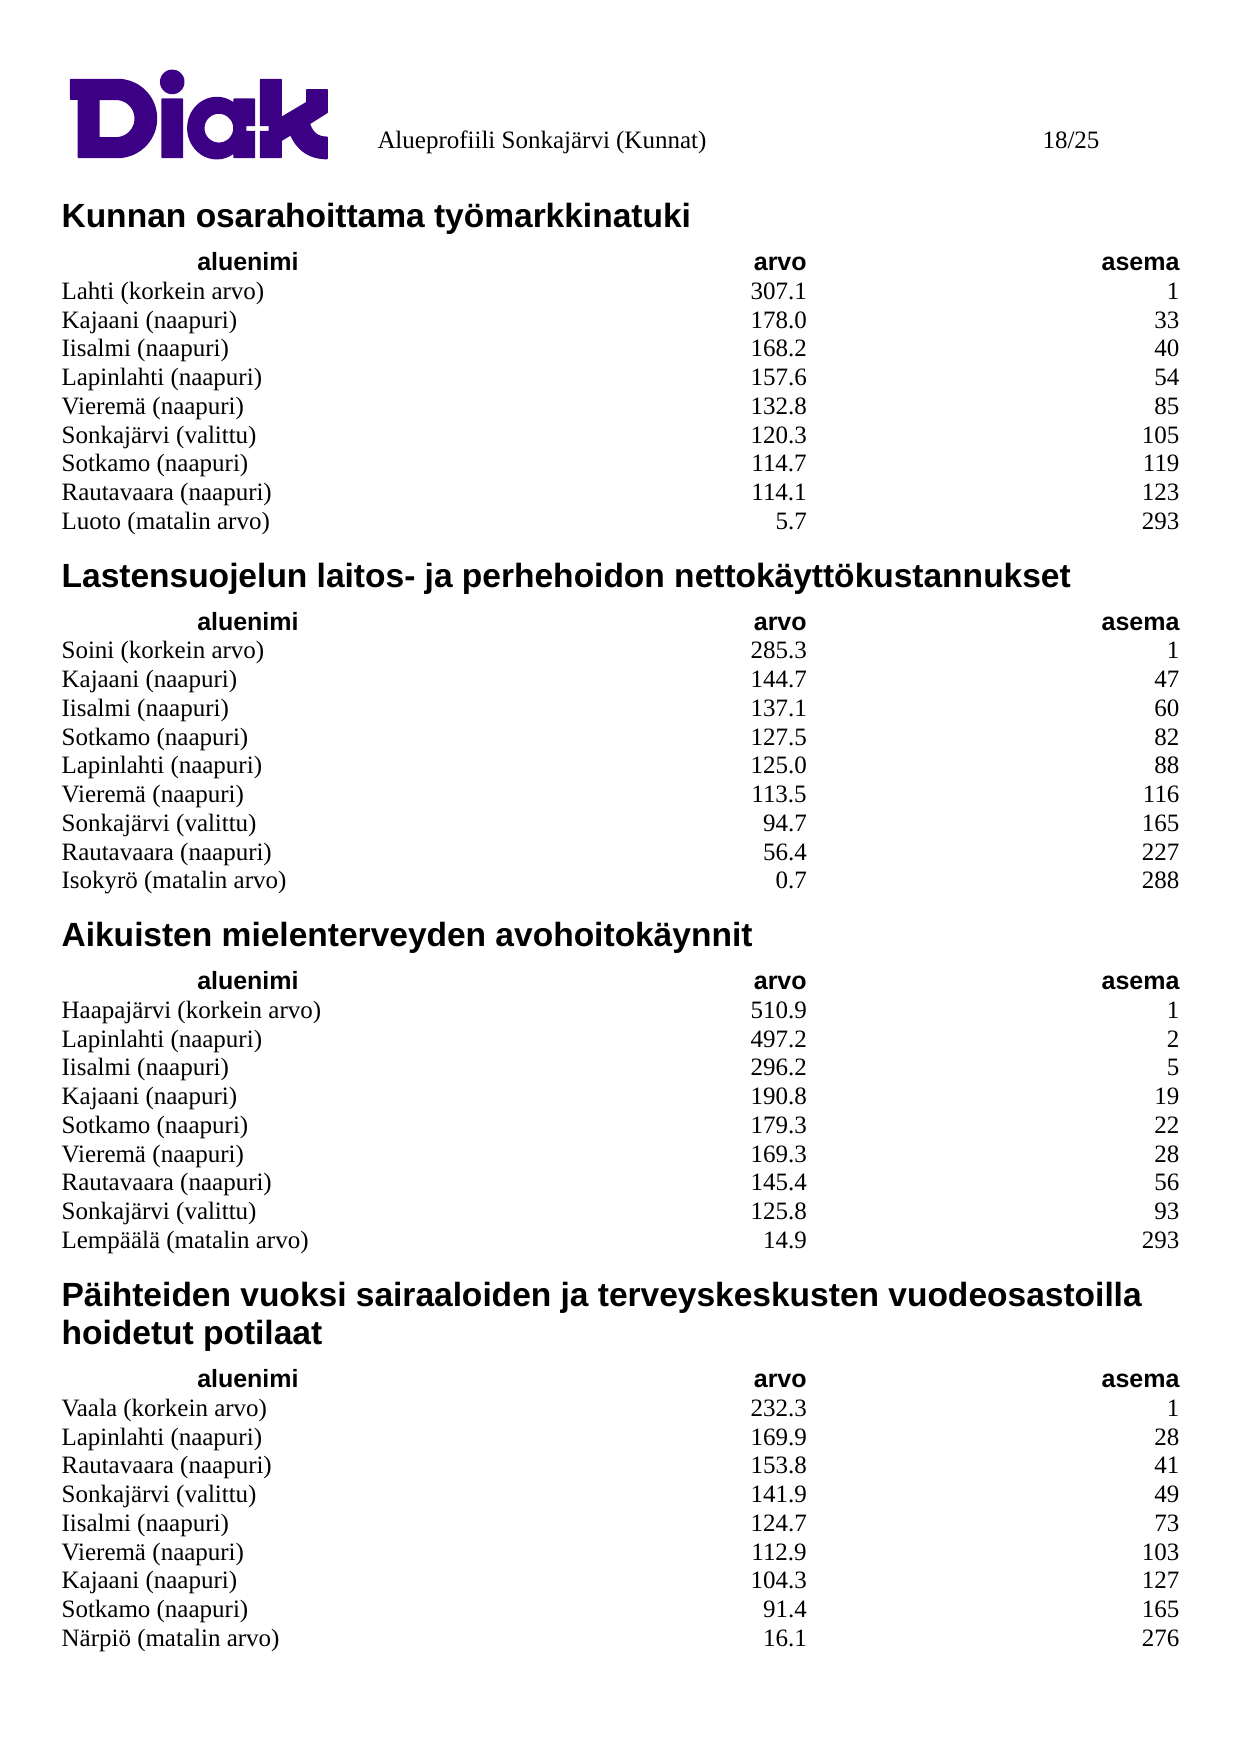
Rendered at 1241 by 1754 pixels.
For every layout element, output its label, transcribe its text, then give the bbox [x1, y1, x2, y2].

table_cell 169.3 [434, 1139, 806, 1167]
table_cell 157.6 [434, 362, 806, 391]
subtitle Aikuisten mielenterveyden avohoitokäynnit [61, 915, 1179, 954]
table_cell Sotkamo (naapuri) [61, 1594, 434, 1623]
table_cell 56.4 [434, 837, 806, 866]
table_cell Rautavaara (naapuri) [61, 1168, 434, 1196]
table_header arvo [434, 1364, 806, 1393]
table_cell 112.9 [434, 1537, 806, 1566]
table_cell 127.5 [434, 722, 806, 751]
table_header arvo [434, 966, 806, 995]
table_cell 510.9 [434, 995, 806, 1024]
table_cell 119 [806, 449, 1179, 477]
table_cell 5 [806, 1053, 1179, 1081]
table_cell 105 [806, 420, 1179, 448]
table_cell Vieremä (naapuri) [61, 1139, 434, 1167]
table_cell 73 [806, 1508, 1179, 1537]
table_cell 165 [806, 1594, 1179, 1623]
subtitle Lastensuojelun laitos- ja perhehoidon nettokäyttökustannukset [61, 556, 1179, 594]
table_cell Vieremä (naapuri) [61, 391, 434, 420]
table_cell 47 [806, 664, 1179, 693]
table_cell Sotkamo (naapuri) [61, 722, 434, 751]
table_cell 293 [806, 506, 1179, 535]
table_cell 33 [806, 305, 1179, 333]
table_cell 120.3 [434, 420, 806, 448]
table_header asema [806, 966, 1179, 995]
table_cell Kajaani (naapuri) [61, 305, 434, 333]
subtitle Päihteiden vuoksi sairaaloiden ja terveyskeskusten vuodeosastoilla hoidetut potilaat [61, 1274, 1179, 1352]
table_cell Lahti (korkein arvo) [61, 276, 434, 305]
table_cell 22 [806, 1110, 1179, 1139]
table_cell 14.9 [434, 1225, 806, 1254]
table_cell 28 [806, 1422, 1179, 1451]
table_cell 114.7 [434, 449, 806, 477]
table_cell 123 [806, 477, 1179, 506]
table_cell 5.7 [434, 506, 806, 535]
table_cell Haapajärvi (korkein arvo) [61, 995, 434, 1024]
table_cell Iisalmi (naapuri) [61, 334, 434, 362]
table_cell 103 [806, 1537, 1179, 1566]
table_cell 307.1 [434, 276, 806, 305]
table_cell 132.8 [434, 391, 806, 420]
table_cell Isokyrö (matalin arvo) [61, 866, 434, 894]
table_cell 125.8 [434, 1196, 806, 1225]
table_cell Sonkajärvi (valittu) [61, 1479, 434, 1508]
table_cell 179.3 [434, 1110, 806, 1139]
table_cell 1 [806, 636, 1179, 664]
table_cell 116 [806, 779, 1179, 808]
table_cell 296.2 [434, 1053, 806, 1081]
table_cell 168.2 [434, 334, 806, 362]
table_cell Lapinlahti (naapuri) [61, 362, 434, 391]
subtitle Kunnan osarahoittama työmarkkinatuki [61, 196, 1179, 235]
table_cell 285.3 [434, 636, 806, 664]
table_cell 227 [806, 837, 1179, 866]
table_cell Iisalmi (naapuri) [61, 1053, 434, 1081]
table_cell 178.0 [434, 305, 806, 333]
table_cell 232.3 [434, 1393, 806, 1422]
table_cell 88 [806, 751, 1179, 779]
table_cell 82 [806, 722, 1179, 751]
table_header aluenimi [61, 1364, 434, 1393]
table_cell Kajaani (naapuri) [61, 1081, 434, 1110]
table_cell 145.4 [434, 1168, 806, 1196]
table_cell Lapinlahti (naapuri) [61, 751, 434, 779]
table_cell Lapinlahti (naapuri) [61, 1422, 434, 1451]
table_cell 91.4 [434, 1594, 806, 1623]
table_cell 16.1 [434, 1623, 806, 1652]
table_header asema [806, 247, 1179, 276]
table_cell Iisalmi (naapuri) [61, 1508, 434, 1537]
table_header aluenimi [61, 607, 434, 636]
table_cell 169.9 [434, 1422, 806, 1451]
table_cell 104.3 [434, 1566, 806, 1594]
table_cell Iisalmi (naapuri) [61, 693, 434, 722]
table_cell Närpiö (matalin arvo) [61, 1623, 434, 1652]
table_cell 113.5 [434, 779, 806, 808]
table_cell 40 [806, 334, 1179, 362]
table_cell 85 [806, 391, 1179, 420]
table_cell 19 [806, 1081, 1179, 1110]
table_cell 56 [806, 1168, 1179, 1196]
table_cell 49 [806, 1479, 1179, 1508]
table_header arvo [434, 247, 806, 276]
table_cell Soini (korkein arvo) [61, 636, 434, 664]
table_cell Rautavaara (naapuri) [61, 477, 434, 506]
table_cell 1 [806, 1393, 1179, 1422]
table_cell Rautavaara (naapuri) [61, 1451, 434, 1479]
table_cell Sonkajärvi (valittu) [61, 808, 434, 837]
table_cell 0.7 [434, 866, 806, 894]
table_cell Sonkajärvi (valittu) [61, 420, 434, 448]
table_header arvo [434, 607, 806, 636]
table_cell Vieremä (naapuri) [61, 779, 434, 808]
table_cell 28 [806, 1139, 1179, 1167]
table_cell 125.0 [434, 751, 806, 779]
table_header aluenimi [61, 966, 434, 995]
table_cell 124.7 [434, 1508, 806, 1537]
table_cell Vieremä (naapuri) [61, 1537, 434, 1566]
table_cell 293 [806, 1225, 1179, 1254]
table_cell 41 [806, 1451, 1179, 1479]
table_header asema [806, 1364, 1179, 1393]
table_cell 153.8 [434, 1451, 806, 1479]
table_cell Vaala (korkein arvo) [61, 1393, 434, 1422]
table_cell 1 [806, 995, 1179, 1024]
table_cell Lempäälä (matalin arvo) [61, 1225, 434, 1254]
table_cell 288 [806, 866, 1179, 894]
table_cell Lapinlahti (naapuri) [61, 1024, 434, 1052]
table_cell 94.7 [434, 808, 806, 837]
table_cell 137.1 [434, 693, 806, 722]
table_cell Luoto (matalin arvo) [61, 506, 434, 535]
table_cell 141.9 [434, 1479, 806, 1508]
table_cell 144.7 [434, 664, 806, 693]
table_cell Sonkajärvi (valittu) [61, 1196, 434, 1225]
table_cell 114.1 [434, 477, 806, 506]
table_cell 276 [806, 1623, 1179, 1652]
table_cell 60 [806, 693, 1179, 722]
table_cell Sotkamo (naapuri) [61, 449, 434, 477]
table_cell Sotkamo (naapuri) [61, 1110, 434, 1139]
table_cell 54 [806, 362, 1179, 391]
table_cell Kajaani (naapuri) [61, 664, 434, 693]
table_cell 190.8 [434, 1081, 806, 1110]
table_header aluenimi [61, 247, 434, 276]
table_cell 1 [806, 276, 1179, 305]
table_cell 165 [806, 808, 1179, 837]
table_cell 127 [806, 1566, 1179, 1594]
table_cell Rautavaara (naapuri) [61, 837, 434, 866]
table_cell 93 [806, 1196, 1179, 1225]
table_cell Kajaani (naapuri) [61, 1566, 434, 1594]
table_cell 2 [806, 1024, 1179, 1052]
table_cell 497.2 [434, 1024, 806, 1052]
table_header asema [806, 607, 1179, 636]
